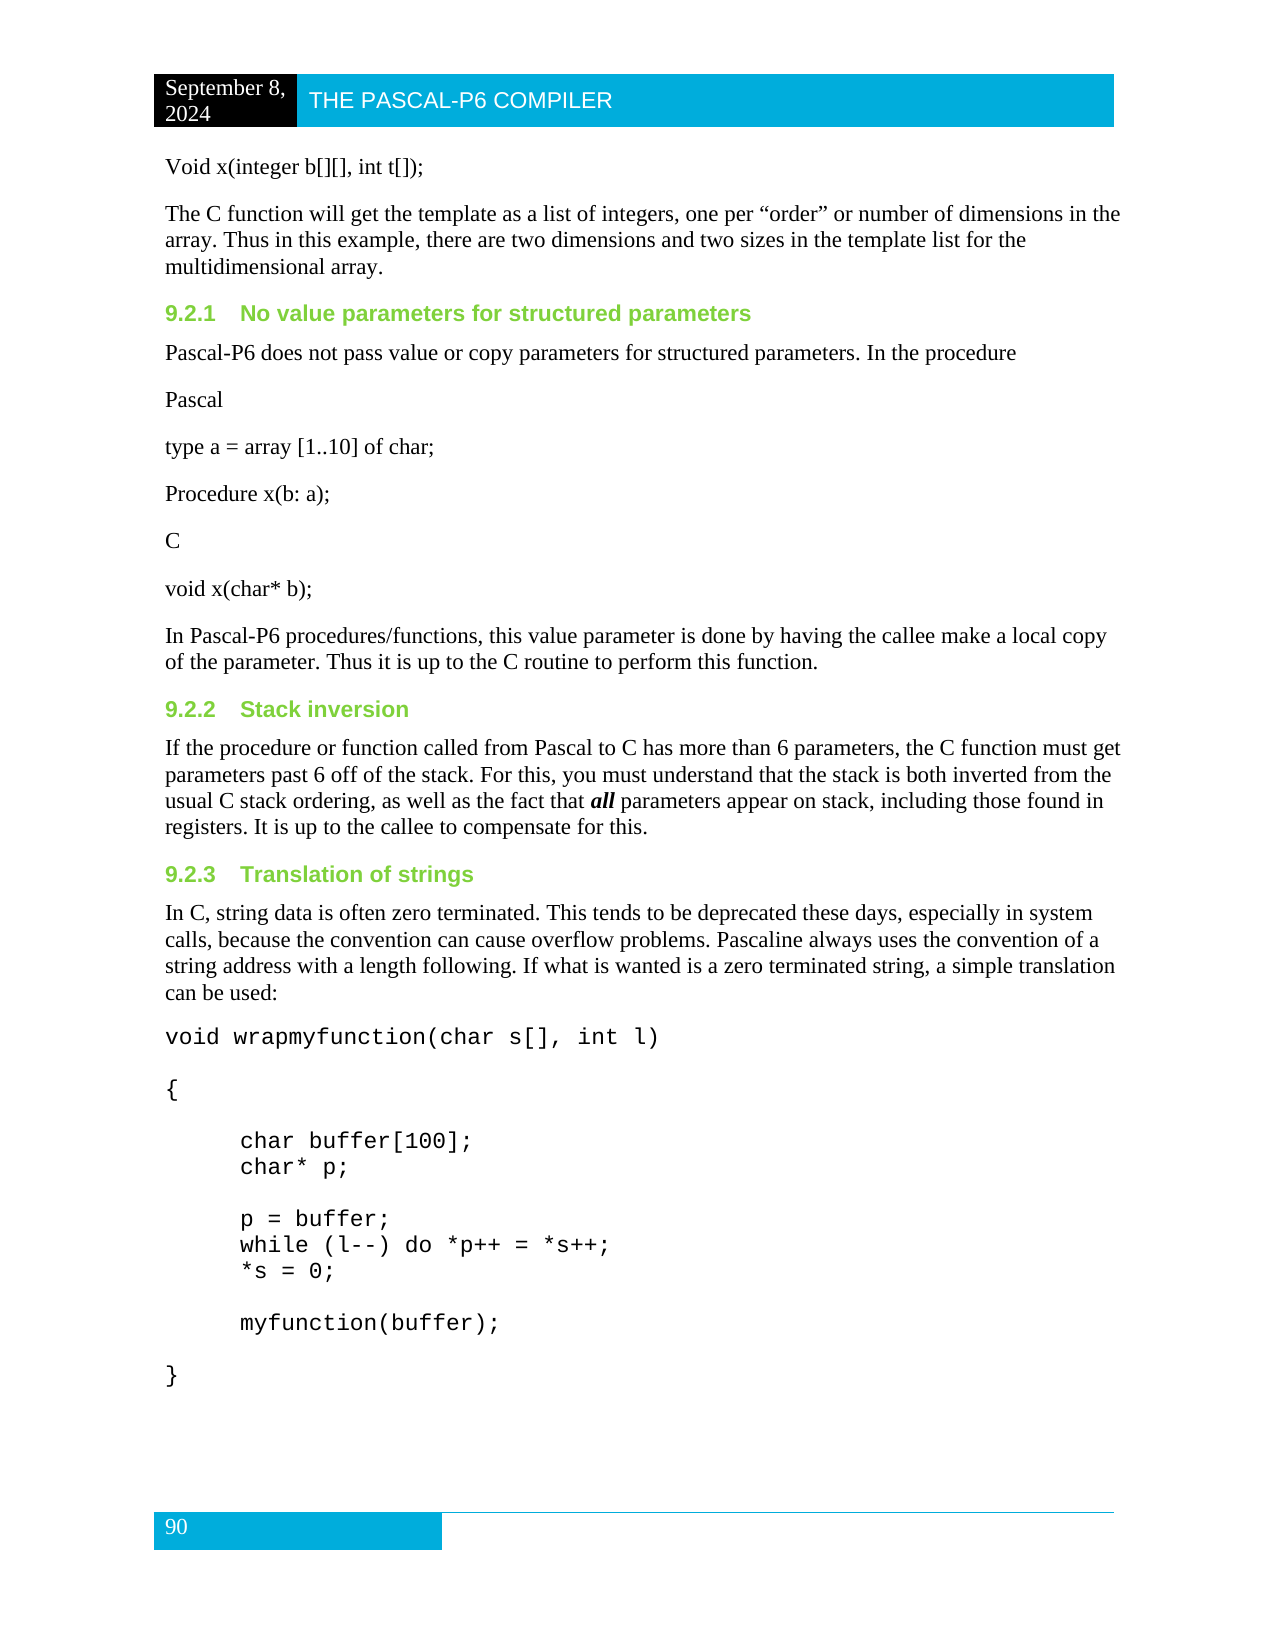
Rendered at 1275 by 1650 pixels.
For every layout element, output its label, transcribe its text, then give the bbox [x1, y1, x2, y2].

text { [165, 1078, 1125, 1103]
text char* p; [165, 1155, 1125, 1181]
text } [165, 1363, 1125, 1389]
text Procedure x(b: a); [165, 480, 1125, 507]
text C [165, 528, 1125, 554]
text Pascal [165, 386, 1125, 412]
text Void x(integer b[][], int t[]); [165, 153, 1125, 179]
text void wrapmyfunction(char s[], int l) [165, 1026, 1125, 1052]
text If the procedure or function called from Pascal to C has more than 6 parameters, the C function must get parameters past 6 off of the stack. For this, you must understand that the stack is both inverted from the usual C stack ordering, as well as the fact that all parameters appear on stack, including those found in registers. It is up to the callee to compensate for this. [165, 734, 1125, 840]
text p = buffer; [165, 1207, 1125, 1233]
text In C, string data is often zero terminated. This tends to be deprecated these days, especially in system calls, because the convention can cause overflow problems. Pascaline always uses the convention of a string address with a length following. If what is wanted is a zero terminated string, a simple translation can be used: [165, 899, 1125, 1005]
text The C function will get the template as a list of integers, one per “order” or number of dimensions in the array. Thus in this example, there are two dimensions and two sizes in the template list for the multidimensional array. [165, 200, 1125, 279]
text myfunction(buffer); [165, 1311, 1125, 1337]
text In Pascal-P6 procedures/functions, this value parameter is done by having the callee make a local copy of the parameter. Thus it is up to the C routine to perform this function. [165, 622, 1125, 675]
text type a = array [1..10] of char; [165, 433, 1125, 459]
text Pascal-P6 does not pass value or copy parameters for structured parameters. In the procedure [165, 339, 1125, 365]
text *s = 0; [165, 1259, 1125, 1285]
text void x(char* b); [165, 575, 1125, 601]
text char buffer[100]; [165, 1129, 1125, 1155]
text while (l--) do *p++ = *s++; [165, 1233, 1125, 1259]
subtitle Stack inversion [165, 696, 1125, 722]
subtitle Translation of strings [165, 861, 1125, 887]
subtitle No value parameters for structured parameters [165, 300, 1125, 326]
